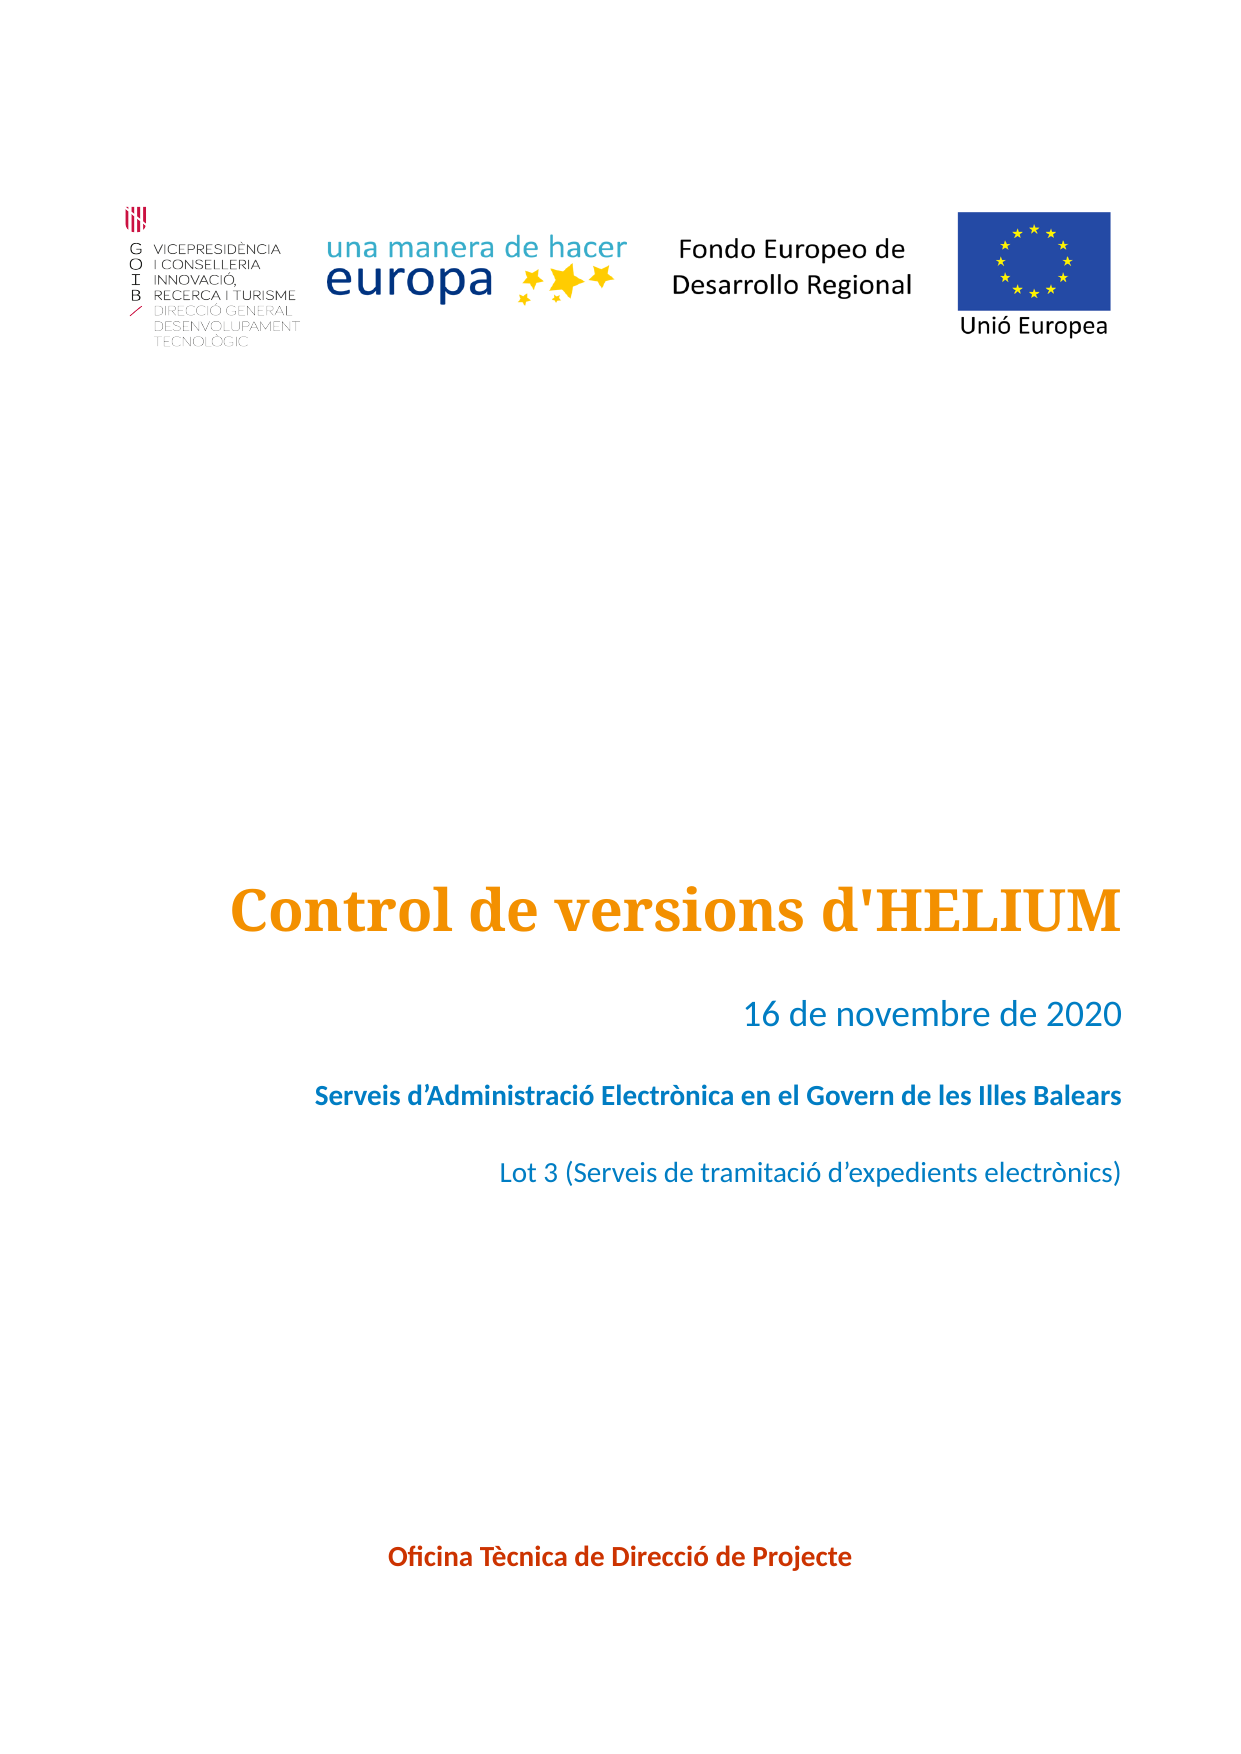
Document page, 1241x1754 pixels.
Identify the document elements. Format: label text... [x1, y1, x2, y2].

text Oficina Tècnica de Direcció de Projecte [118, 1538, 1122, 1574]
text 16 de novembre de 2020 [118, 990, 1122, 1036]
picture [118, 202, 308, 351]
picture [321, 202, 1122, 352]
text Serveis d’Administració Electrònica en el Govern de les Illes Balears [118, 1077, 1122, 1113]
text Lot 3 (Serveis de tramitació d’expedients electrònics) [118, 1154, 1122, 1189]
text Control de versions d'HELIUM [118, 869, 1122, 949]
